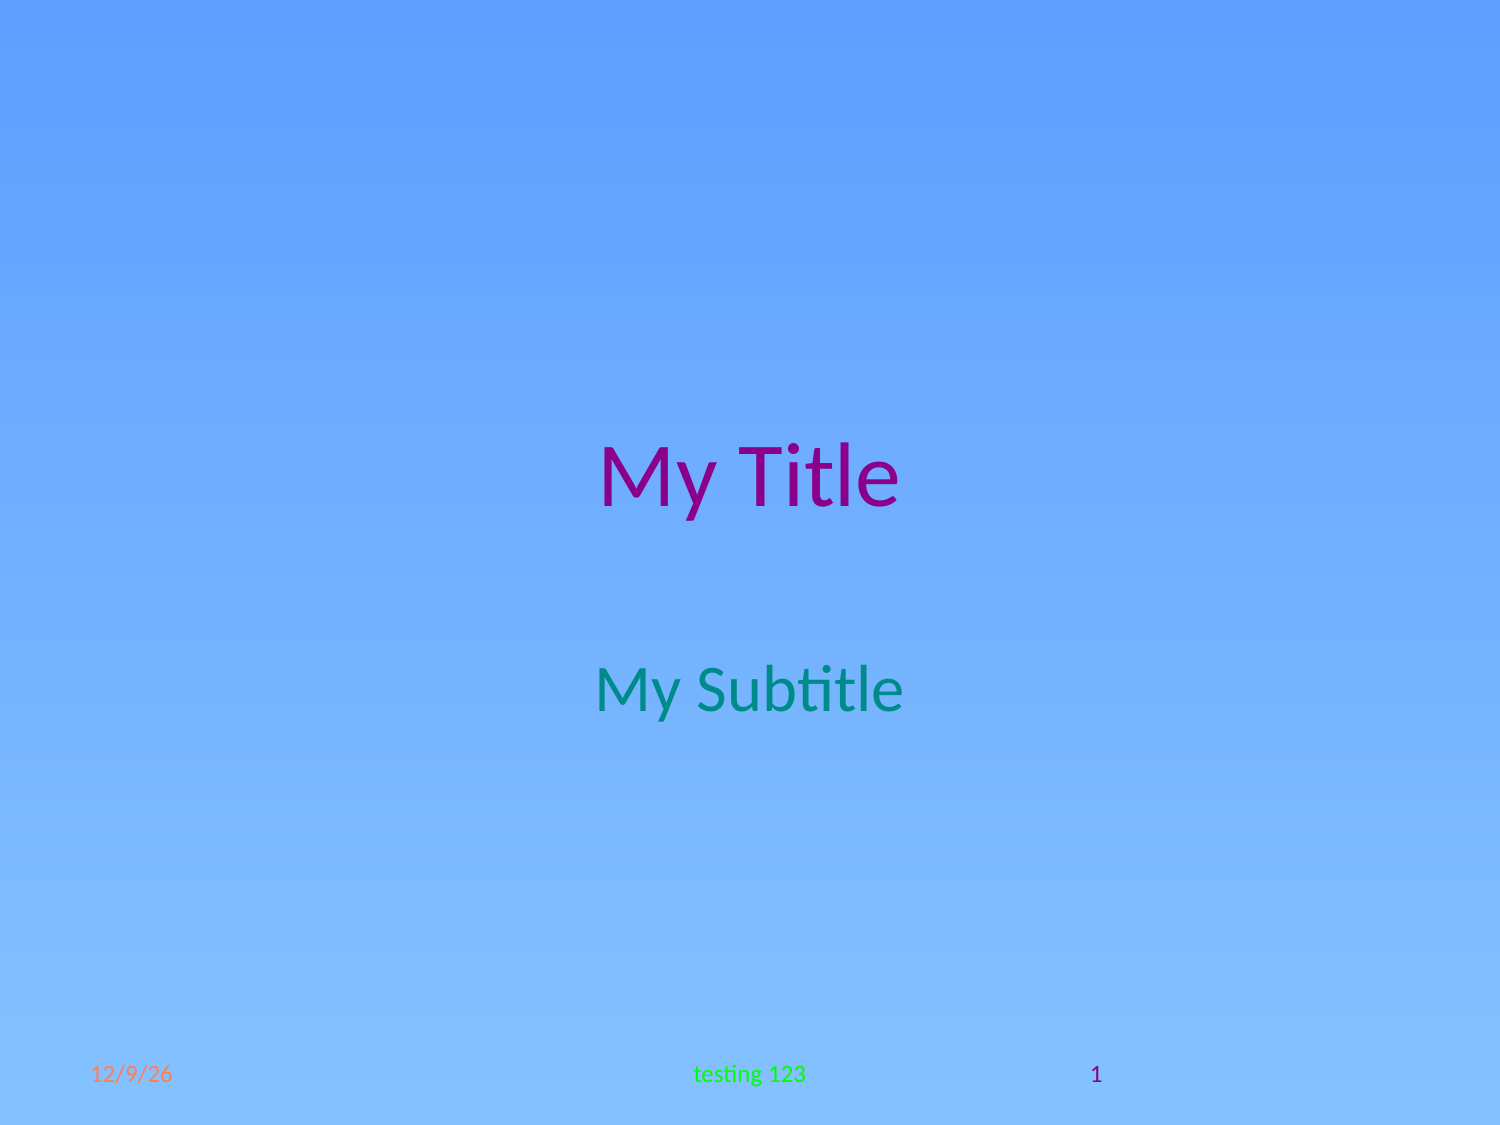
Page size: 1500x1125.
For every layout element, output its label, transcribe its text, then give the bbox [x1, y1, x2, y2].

slide_number [1074, 1042, 1426, 1103]
subtitle My Subtitle [225, 637, 1276, 925]
title My Title [112, 349, 1388, 591]
slide_number [75, 1042, 426, 1103]
footer testing 123 [512, 1042, 988, 1103]
